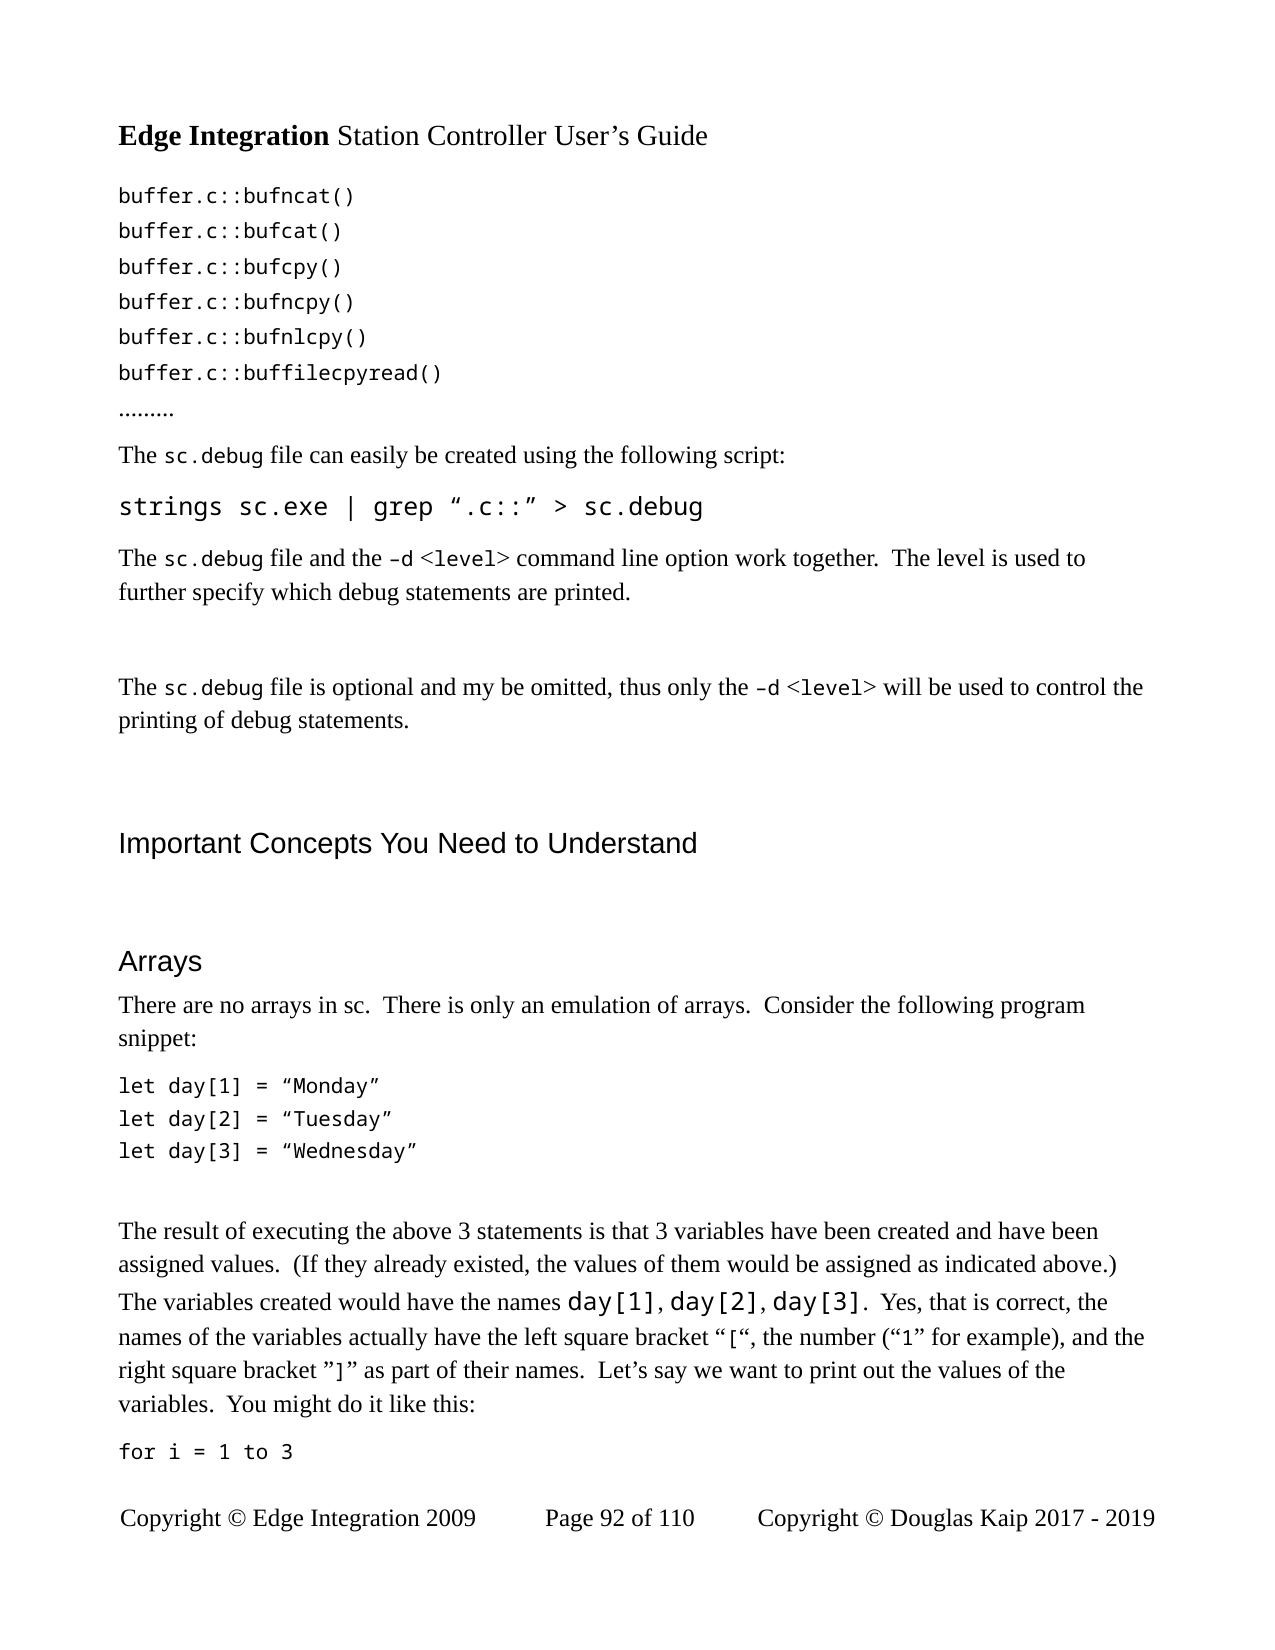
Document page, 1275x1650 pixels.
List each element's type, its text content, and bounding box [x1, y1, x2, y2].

text let day[3] = “Wednesday” [118, 1136, 1157, 1165]
text buffer.c::bufncat() [118, 181, 1157, 209]
text ......... [118, 393, 1157, 422]
subtitle Arrays [118, 944, 1157, 978]
text buffer.c::bufcpy() [118, 252, 1157, 280]
text let day[1] = “Monday” [118, 1071, 1157, 1099]
text strings sc.exe | grep “.c::” > sc.debug [118, 489, 1157, 523]
text buffer.c::bufcat() [118, 216, 1157, 245]
text buffer.c::buffilecpyread() [118, 358, 1157, 386]
text let day[2] = “Tuesday” [118, 1104, 1157, 1132]
text The sc.debug file is optional and my be omitted, thus only the –d <level> will be used to control the printing of debug statements. [118, 672, 1157, 734]
subtitle Important Concepts You Need to Understand [118, 826, 1157, 859]
text The sc.debug file and the –d <level> command line option work together. The level is used to further specify which debug statements are printed. [118, 543, 1157, 605]
text for i = 1 to 3 [118, 1437, 1157, 1465]
text The sc.debug file can easily be created using the following script: [118, 441, 1157, 470]
text buffer.c::bufnlcpy() [118, 322, 1157, 351]
text buffer.c::bufncpy() [118, 287, 1157, 316]
text There are no arrays in sc. There is only an emulation of arrays. Consider the following program snippet: [118, 990, 1157, 1052]
text The result of executing the above 3 statements is that 3 variables have been created and have been assigned values. (If they already existed, the values of them would be assigned as indicated above.) The variables created would have the names day[1], day[2], day[3]. Yes, that is correct, the names of the variables actually have the left square bracket “[“, the number (“1” for example), and the right square bracket ”]” as part of their names. Let’s say we want to print out the values of the variables. You might do it like this: [118, 1216, 1157, 1418]
